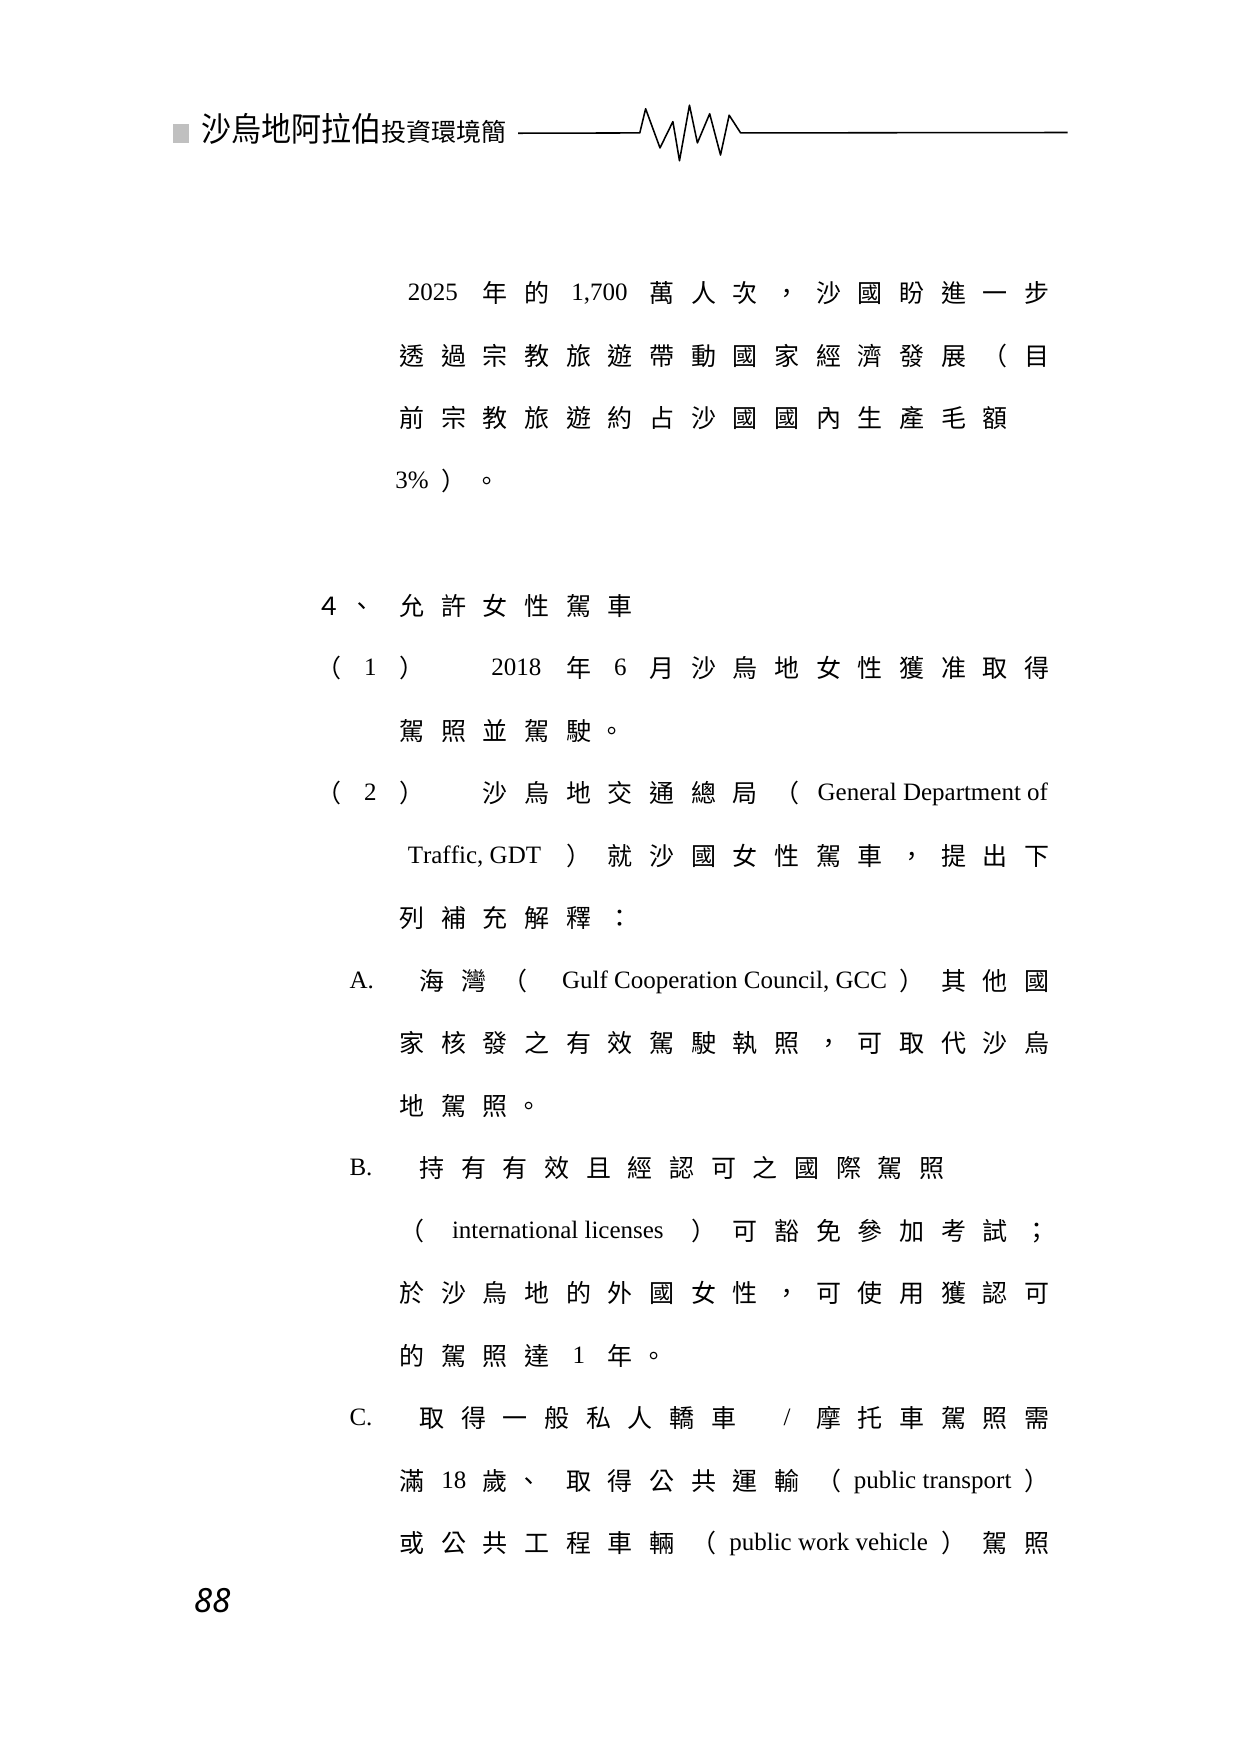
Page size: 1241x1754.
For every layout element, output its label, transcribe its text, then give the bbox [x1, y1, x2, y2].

text B. 持有有效且經認可之國際駕照（international licenses）可豁免參加考試；於沙烏地的外國女性，可使用獲認可的駕照達1年。 [330, 1125, 1058, 1375]
text 2025年的1,700萬人次，沙國盼進一步透過宗教旅遊帶動國家經濟發展（目前宗教旅遊約占沙國國內生產毛額3%）。 [306, 250, 1058, 500]
text （2） 沙烏地交通總局（General Department of Traffic, GDT）就沙國女性駕車，提出下列補充解釋： [306, 750, 1058, 938]
text （1） 2018年6月沙烏地女性獲准取得駕照並駕駛。 [306, 625, 1058, 750]
text C. 取得一般私人轎車/摩托車駕照需滿18歲、取得公共運輸（public transport）或公共工程車輛（public work vehicle）駕照 [330, 1375, 1058, 1563]
text A. 海灣（Gulf Cooperation Council, GCC）其他國家核發之有效駕駛執照，可取代沙烏地駕照。 [330, 938, 1058, 1125]
text ４、允許女性駕車 [281, 563, 1058, 625]
